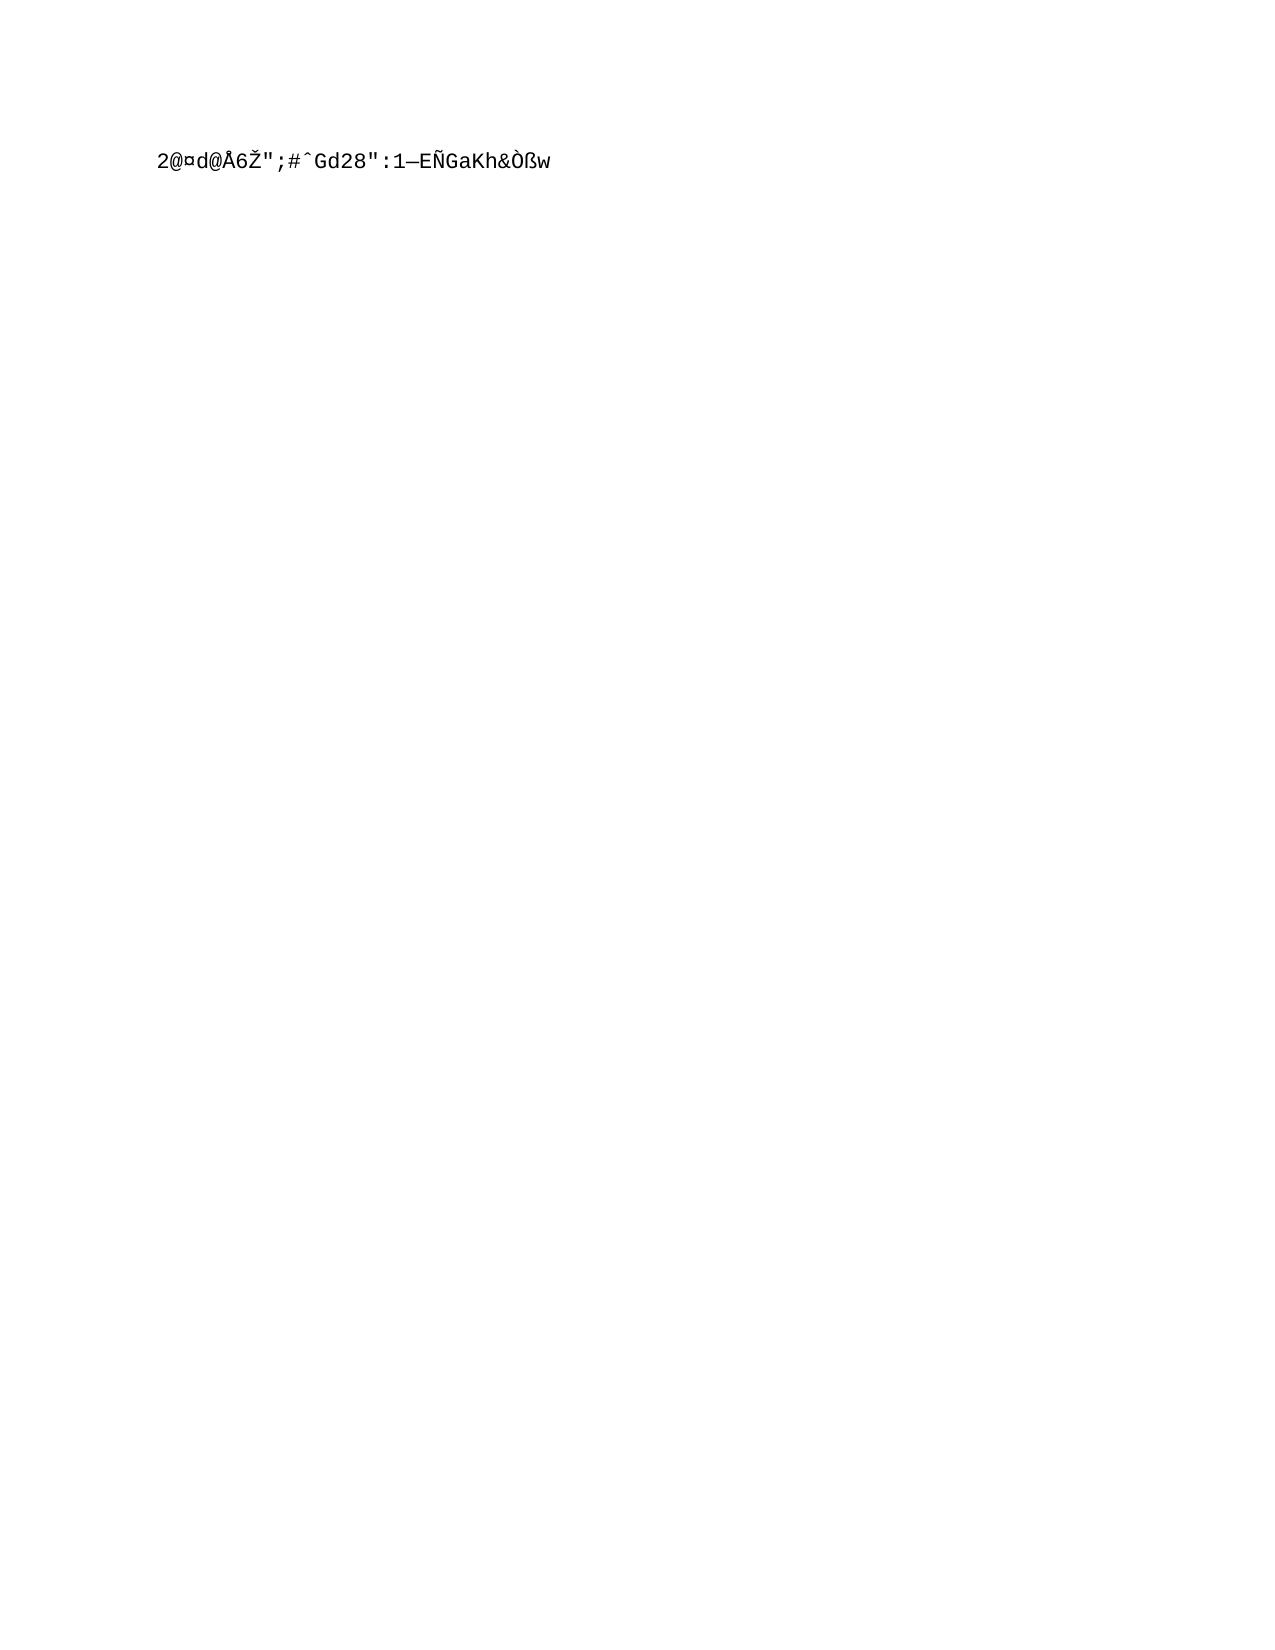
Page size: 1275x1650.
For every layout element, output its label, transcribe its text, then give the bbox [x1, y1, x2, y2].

text 2@¤d@Å6Ž";#ˆGd28":1—EÑGaKh&Òßw [156, 150, 1118, 175]
